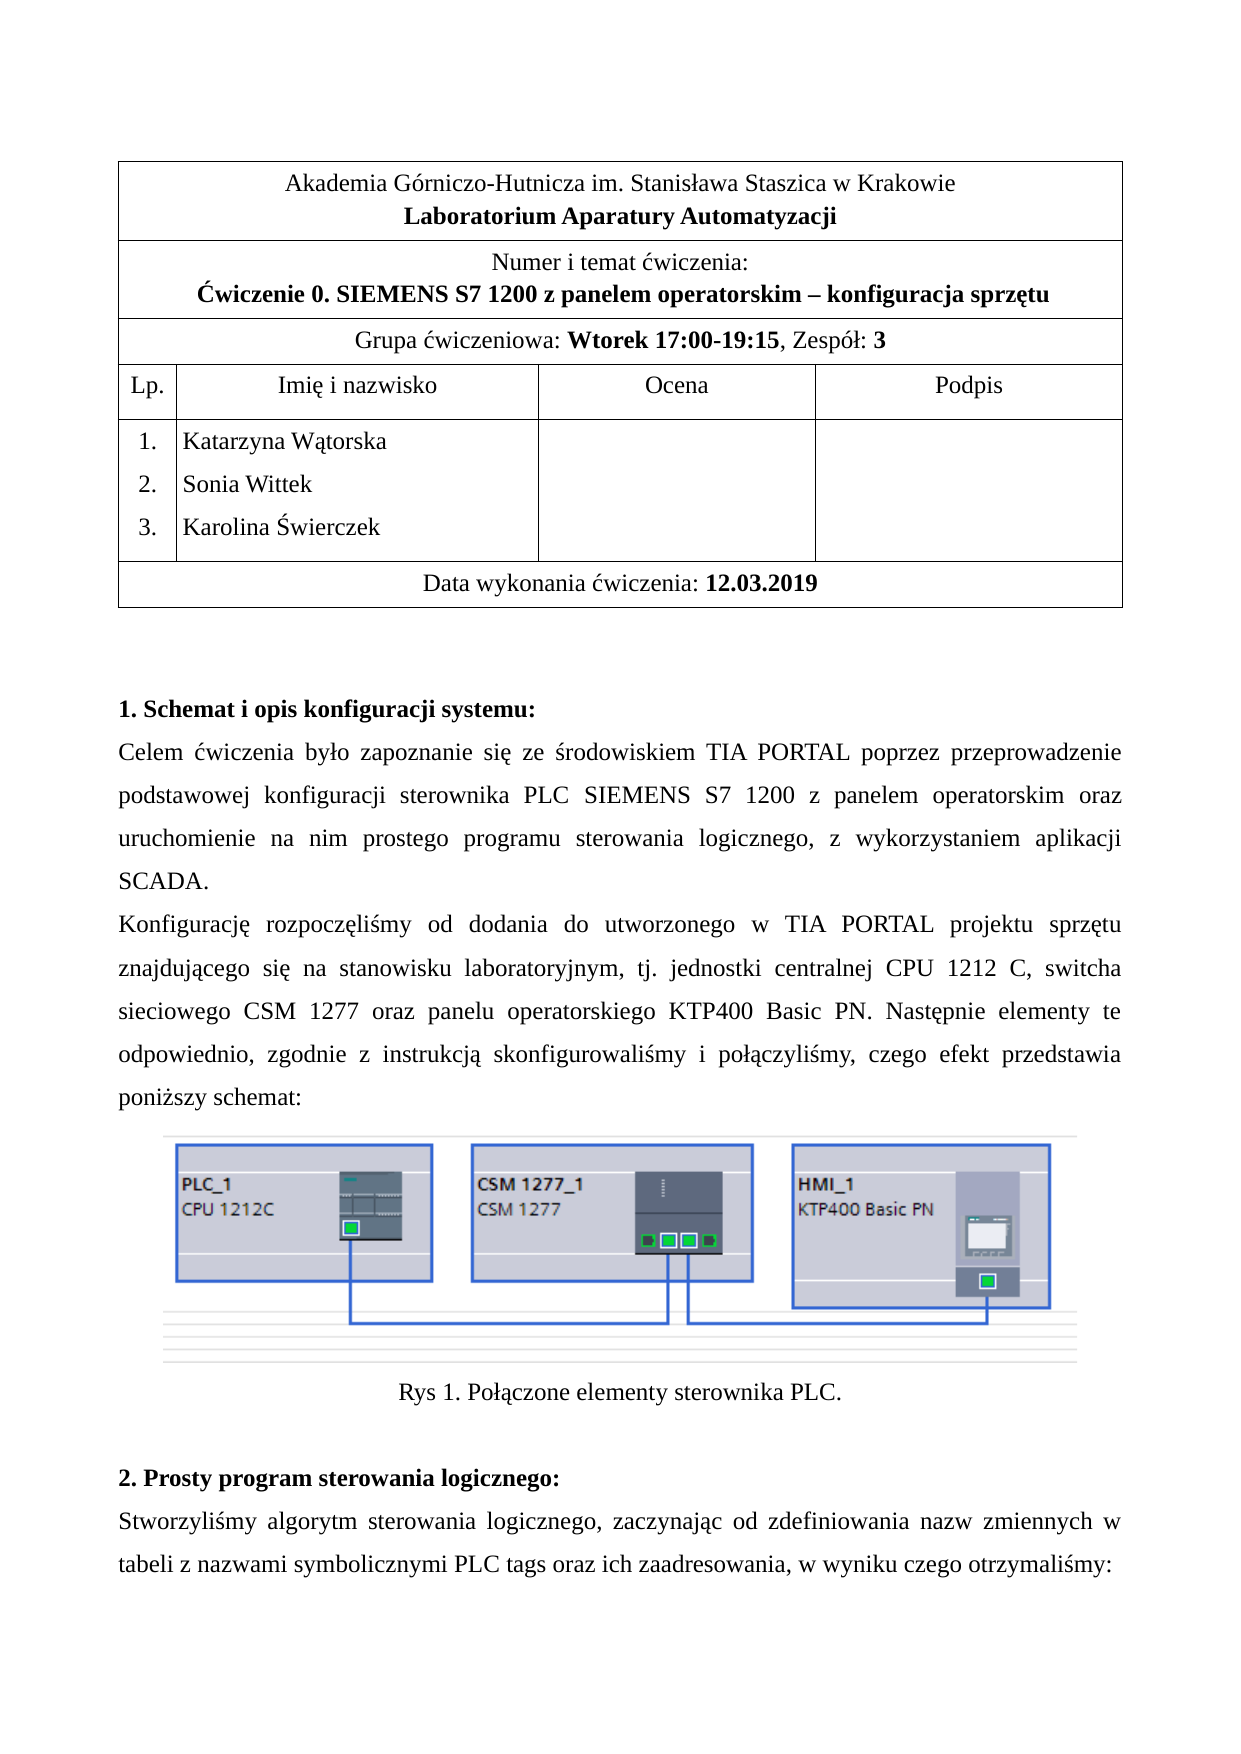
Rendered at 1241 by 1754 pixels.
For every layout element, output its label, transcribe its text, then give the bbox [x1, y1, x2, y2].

table_header Akademia Górniczo-Hutnicza im. Stanisława Staszica w Krakowie Laboratorium Aparatury Automatyzacji [119, 162, 1122, 240]
text 1. Schemat i opis konfiguracji systemu: [118, 694, 1122, 723]
text Celem ćwiczenia było zapoznanie się ze środowiskiem TIA PORTAL poprzez przeprowadzenie podstawowej konfiguracji sterownika PLC SIEMENS S7 1200 z panelem operatorskim oraz uruchomienie na nim prostego programu sterowania logicznego, z wykorzystaniem aplikacji SCADA. [118, 737, 1122, 895]
table_cell Imię i nazwisko [177, 365, 538, 419]
text Konfigurację rozpoczęliśmy od dodania do utworzonego w TIA PORTAL projektu sprzętu znajdującego się na stanowisku laboratoryjnym, tj. jednostki centralnej CPU 1212 C, switcha sieciowego CSM 1277 oraz panelu operatorskiego KTP400 Basic PN. Następnie elementy te odpowiednio, zgodnie z instrukcją skonfigurowaliśmy i połączyliśmy, czego efekt przedstawia poniższy schemat: [118, 909, 1122, 1111]
table_cell Lp. [119, 365, 176, 419]
table_cell Grupa ćwiczeniowa: Wtorek 17:00-19:15, Zespół: 3 [119, 319, 1122, 364]
table_cell Numer i temat ćwiczenia: Ćwiczenie 0. SIEMENS S7 1200 z panelem operatorskim – konfiguracja sprzętu [119, 241, 1122, 318]
text Stworzyliśmy algorytm sterowania logicznego, zaczynając od zdefiniowania nazw zmiennych w tabeli z nazwami symbolicznymi PLC tags oraz ich zaadresowania, w wyniku czego otrzymaliśmy: [118, 1506, 1122, 1578]
table_cell Podpis [816, 365, 1122, 419]
table_cell [816, 420, 1122, 561]
table_cell [539, 420, 815, 561]
text 2. Prosty program sterowania logicznego: [118, 1463, 1122, 1492]
text Rys 1. Połączone elementy sterownika PLC. [118, 1125, 1122, 1406]
table_cell Ocena [539, 365, 815, 419]
table_cell Data wykonania ćwiczenia: 12.03.2019 [119, 562, 1122, 607]
table_cell 1. 2. 3. [119, 420, 176, 561]
table_cell Katarzyna Wątorska Sonia Wittek Karolina Świerczek [177, 420, 538, 561]
